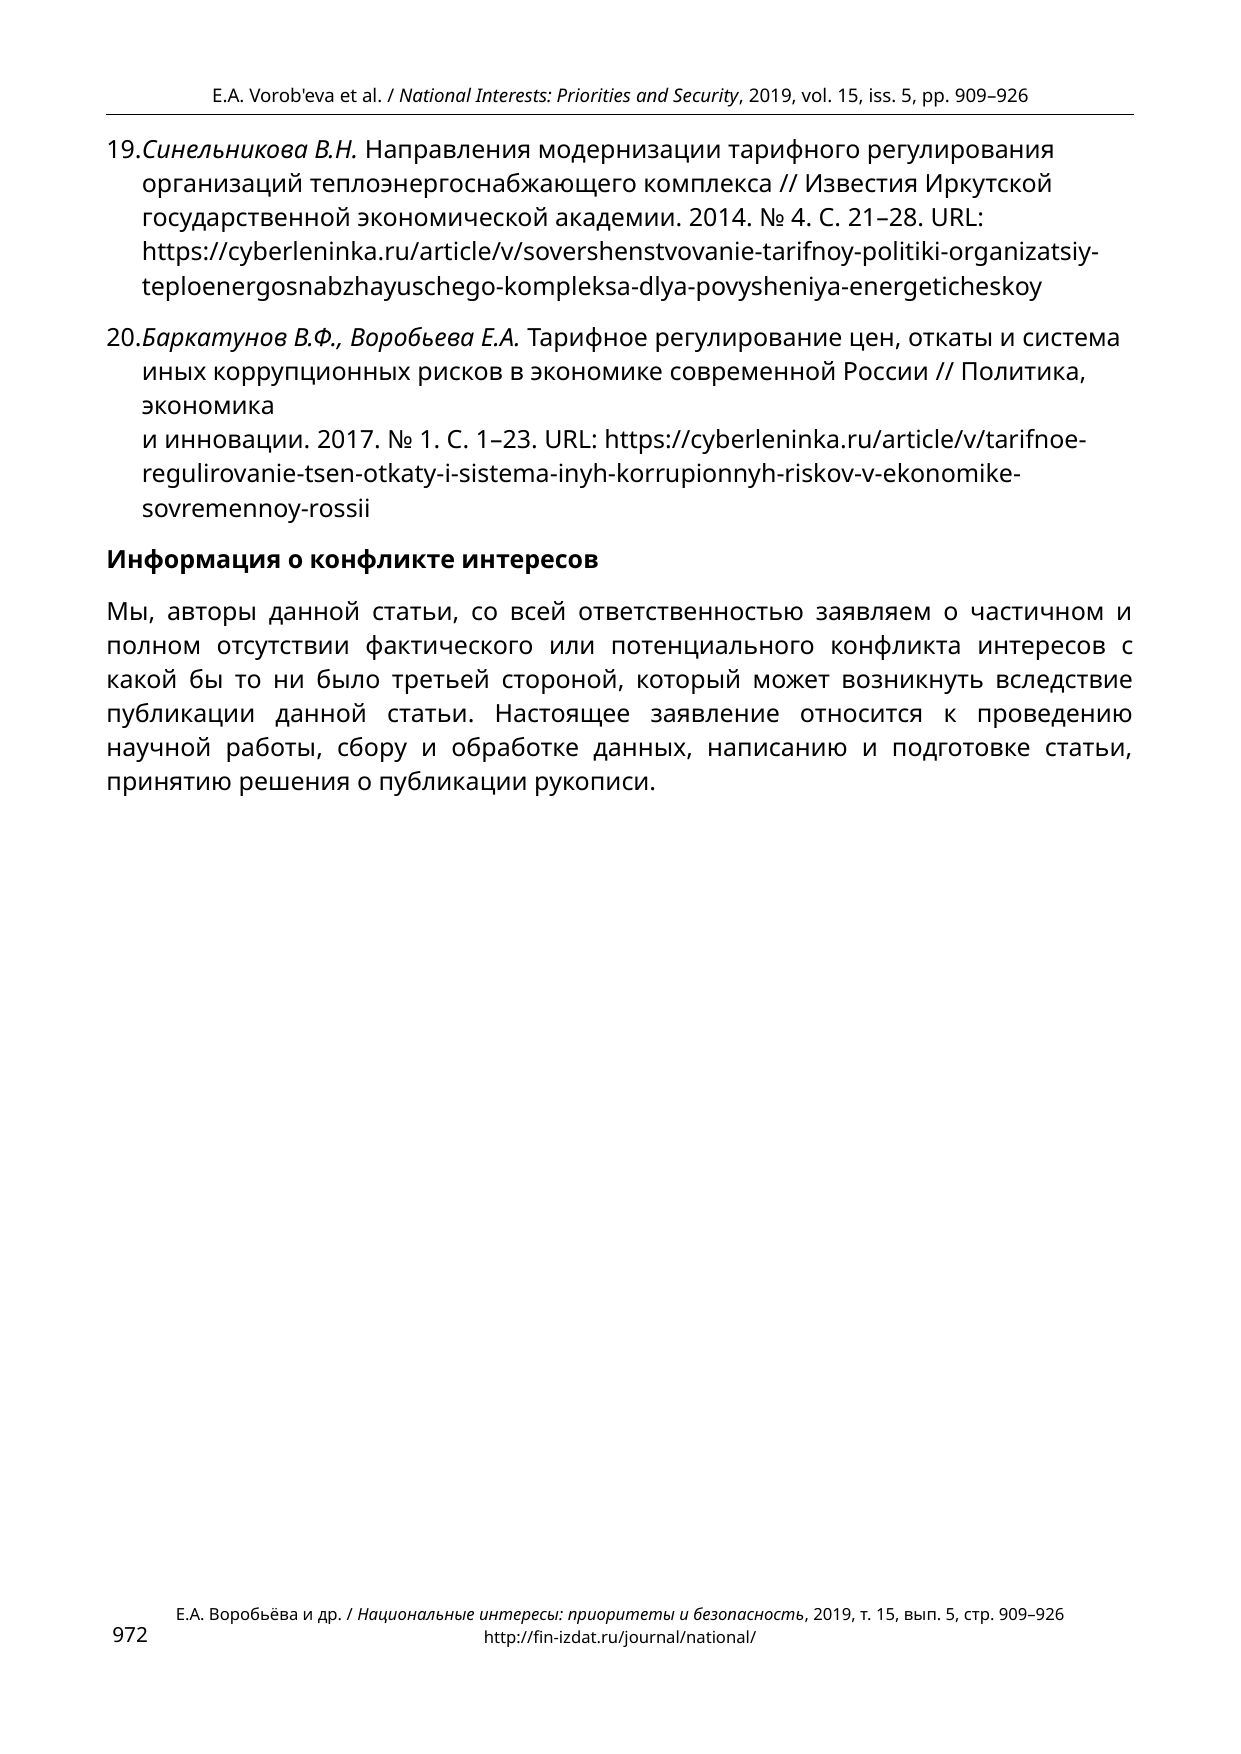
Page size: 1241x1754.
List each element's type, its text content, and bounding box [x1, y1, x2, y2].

list Синельникова В.Н. Направления модернизации тарифного регулирования организаций теплоэнергоснабжающего комплекса // Известия Иркутской государственной экономической академии. 2014. № 4. С. 21–28. URL: https://cyberleninka.ru/article/v/sovershenstvovanie-tarifnoy-politiki-organizatsiy-teploenergosnabzhayuschego-kompleksa-dlya-povysheniya-energeticheskoy [106, 132, 1134, 302]
text Мы, авторы данной статьи, со всей ответственностью заявляем о частичном и полном отсутствии фактического или потенциального конфликта интересов с какой бы то ни было третьей стороной, который может возникнуть вследствие публикации данной статьи. Настоящее заявление относится к проведению научной работы, сбору и обработке данных, написанию и подготовке статьи, принятию решения о публикации рукописи. [106, 594, 1134, 798]
list Баркатунов В.Ф., Воробьева Е.А. Тарифное регулирование цен, откаты и система иных коррупционных рисков в экономике современной России // Политика, экономика и инновации. 2017. № 1. С. 1–23. URL: https://cyberleninka.ru/article/v/tarifnoe-regulirovanie-tsen-otkaty-i-sistema-inyh-korrupionnyh-riskov-v-ekonomike-sovremennoy-rossii [106, 320, 1134, 524]
text Информация о конфликте интересов [106, 542, 1134, 576]
